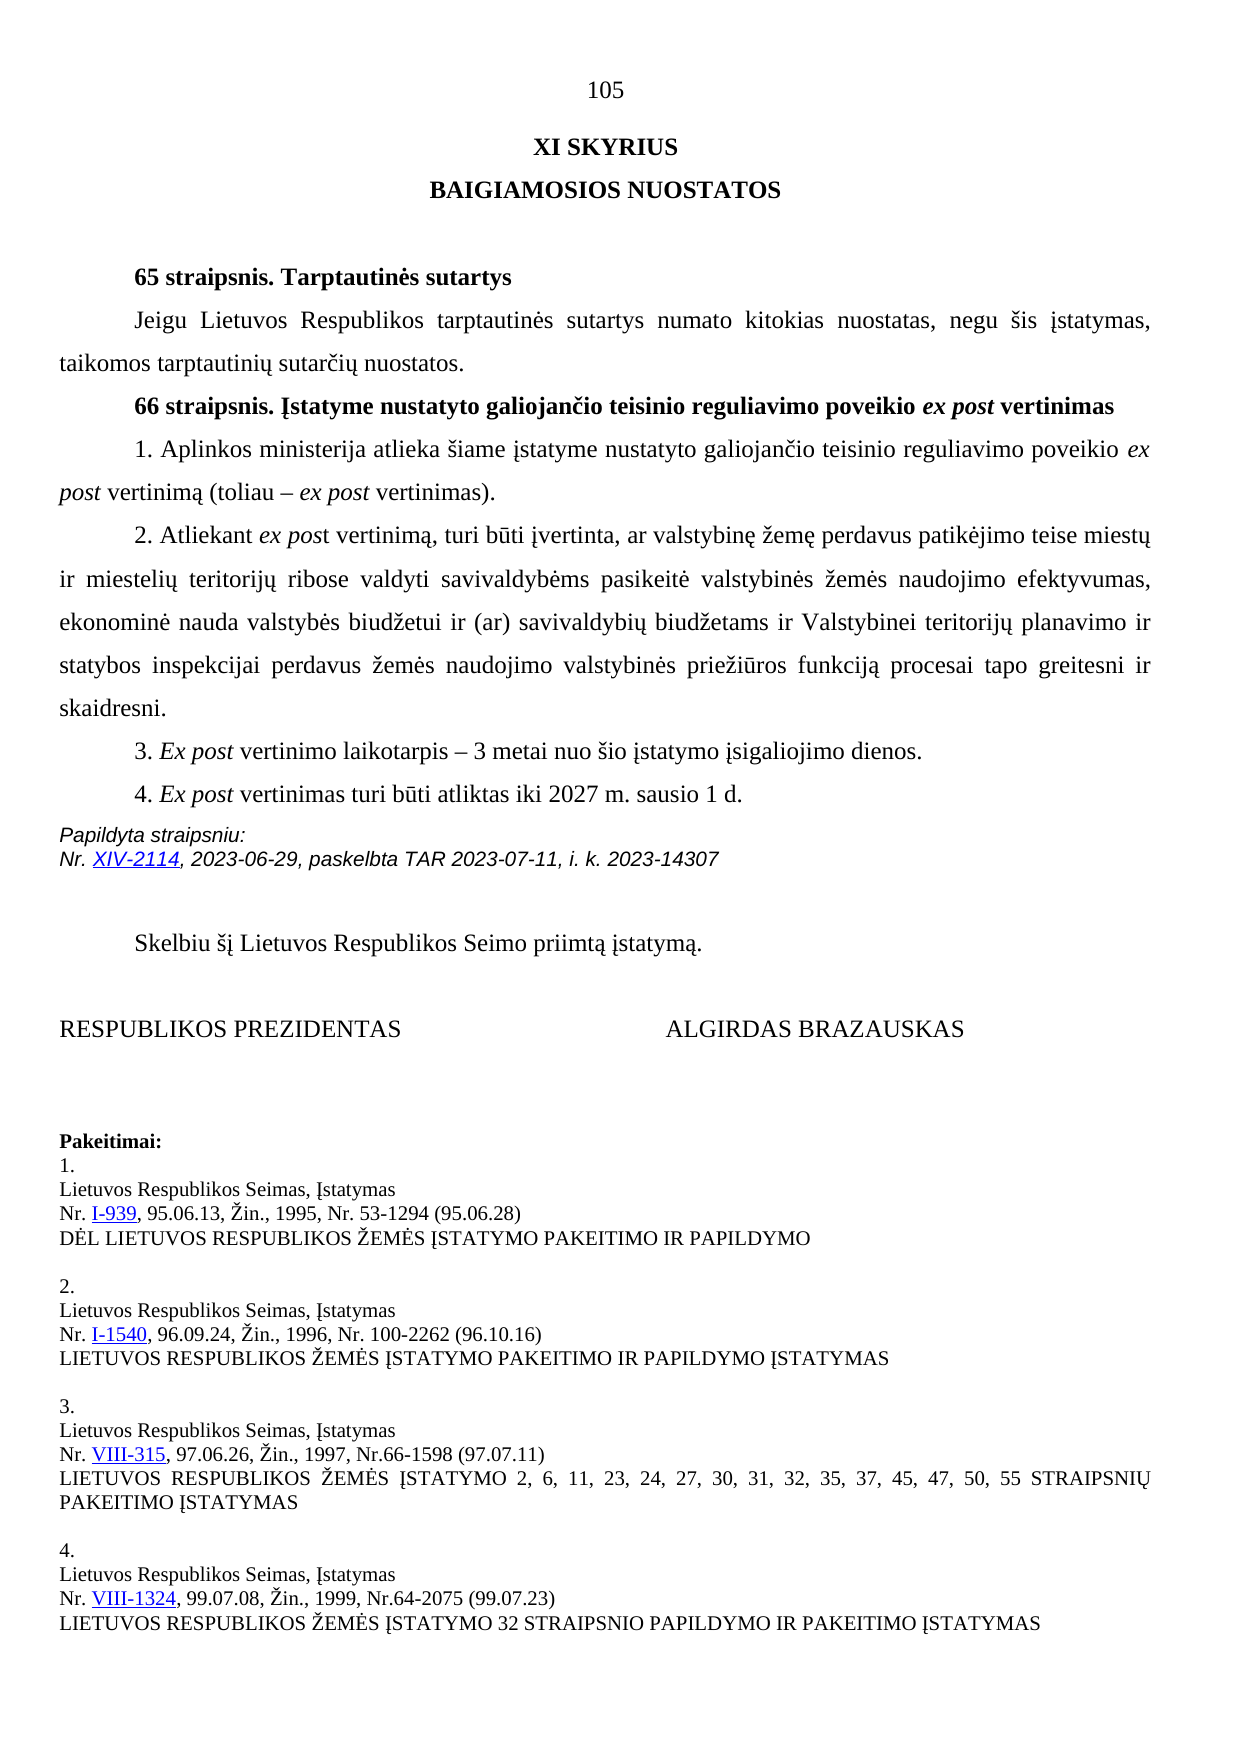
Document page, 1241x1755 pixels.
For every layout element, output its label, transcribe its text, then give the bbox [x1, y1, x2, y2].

text 66 straipsnis. Įstatyme nustatyto galiojančio teisinio reguliavimo poveikio ex post vertinimas [134, 391, 1152, 420]
text Nr. VIII-315, 97.06.26, Žin., 1997, Nr.66-1598 (97.07.11) [59, 1442, 1152, 1466]
text 3. [59, 1394, 1152, 1418]
text Nr. I-1540, 96.09.24, Žin., 1996, Nr. 100-2262 (96.10.16) [59, 1322, 1152, 1346]
text XI SKYRIUS [59, 132, 1152, 161]
text DĖL LIETUVOS RESPUBLIKOS ŽEMĖS ĮSTATYMO PAKEITIMO IR PAPILDYMO [59, 1225, 1152, 1249]
text LIETUVOS RESPUBLIKOS ŽEMĖS ĮSTATYMO 32 STRAIPSNIO PAPILDYMO IR PAKEITIMO ĮSTATYMAS [59, 1610, 1152, 1634]
text Nr. XIV-2114, 2023-06-29, paskelbta TAR 2023-07-11, i. k. 2023-14307 [59, 846, 1152, 870]
text Lietuvos Respublikos Seimas, Įstatymas [59, 1562, 1152, 1586]
text LIETUVOS RESPUBLIKOS ŽEMĖS ĮSTATYMO PAKEITIMO IR PAPILDYMO ĮSTATYMAS [59, 1346, 1152, 1370]
text Pakeitimai: [59, 1129, 1152, 1153]
text Skelbiu šį Lietuvos Respublikos Seimo priimtą įstatymą. [59, 928, 1152, 957]
text 3. Ex post vertinimo laikotarpis – 3 metai nuo šio įstatymo įsigaliojimo dienos. [59, 736, 1152, 765]
text Lietuvos Respublikos Seimas, Įstatymas [59, 1177, 1152, 1201]
text 4. Ex post vertinimas turi būti atliktas iki 2027 m. sausio 1 d. [59, 779, 1152, 808]
text Nr. I-939, 95.06.13, Žin., 1995, Nr. 53-1294 (95.06.28) [59, 1201, 1152, 1225]
text Nr. VIII-1324, 99.07.08, Žin., 1999, Nr.64-2075 (99.07.23) [59, 1586, 1152, 1610]
text 2. Atliekant ex post vertinimą, turi būti įvertinta, ar valstybinę žemę perdavus patikėjimo teise miestų ir miestelių teritorijų ribose valdyti savivaldybėms pasikeitė valstybinės žemės naudojimo efektyvumas, ekonominė nauda valstybės biudžetui ir (ar) savivaldybių biudžetams ir Valstybinei teritorijų planavimo ir statybos inspekcijai perdavus žemės naudojimo valstybinės priežiūros funkciją procesai tapo greitesni ir skaidresni. [59, 521, 1152, 722]
text 65 straipsnis. Tarptautinės sutartys [59, 262, 1152, 291]
text Lietuvos Respublikos Seimas, Įstatymas [59, 1418, 1152, 1442]
text 4. [59, 1538, 1152, 1562]
text LIETUVOS RESPUBLIKOS ŽEMĖS ĮSTATYMO 2, 6, 11, 23, 24, 27, 30, 31, 32, 35, 37, 45, 47, 50, 55 STRAIPSNIŲ PAKEITIMO ĮSTATYMAS [59, 1466, 1152, 1514]
text 1. [59, 1153, 1152, 1177]
text 2. [59, 1273, 1152, 1298]
text RESPUBLIKOS PREZIDENTAS ALGIRDAS BRAZAUSKAS [59, 1014, 1152, 1043]
text BAIGIAMOSIOS NUOSTATOS [59, 176, 1152, 204]
text Lietuvos Respublikos Seimas, Įstatymas [59, 1298, 1152, 1322]
text Jeigu Lietuvos Respublikos tarptautinės sutartys numato kitokias nuostatas, negu šis įstatymas, taikomos tarptautinių sutarčių nuostatos. [59, 305, 1152, 377]
text 1. Aplinkos ministerija atlieka šiame įstatyme nustatyto galiojančio teisinio reguliavimo poveikio ex post vertinimą (toliau – ex post vertinimas). [59, 434, 1152, 506]
text Papildyta straipsniu: [59, 822, 1152, 846]
